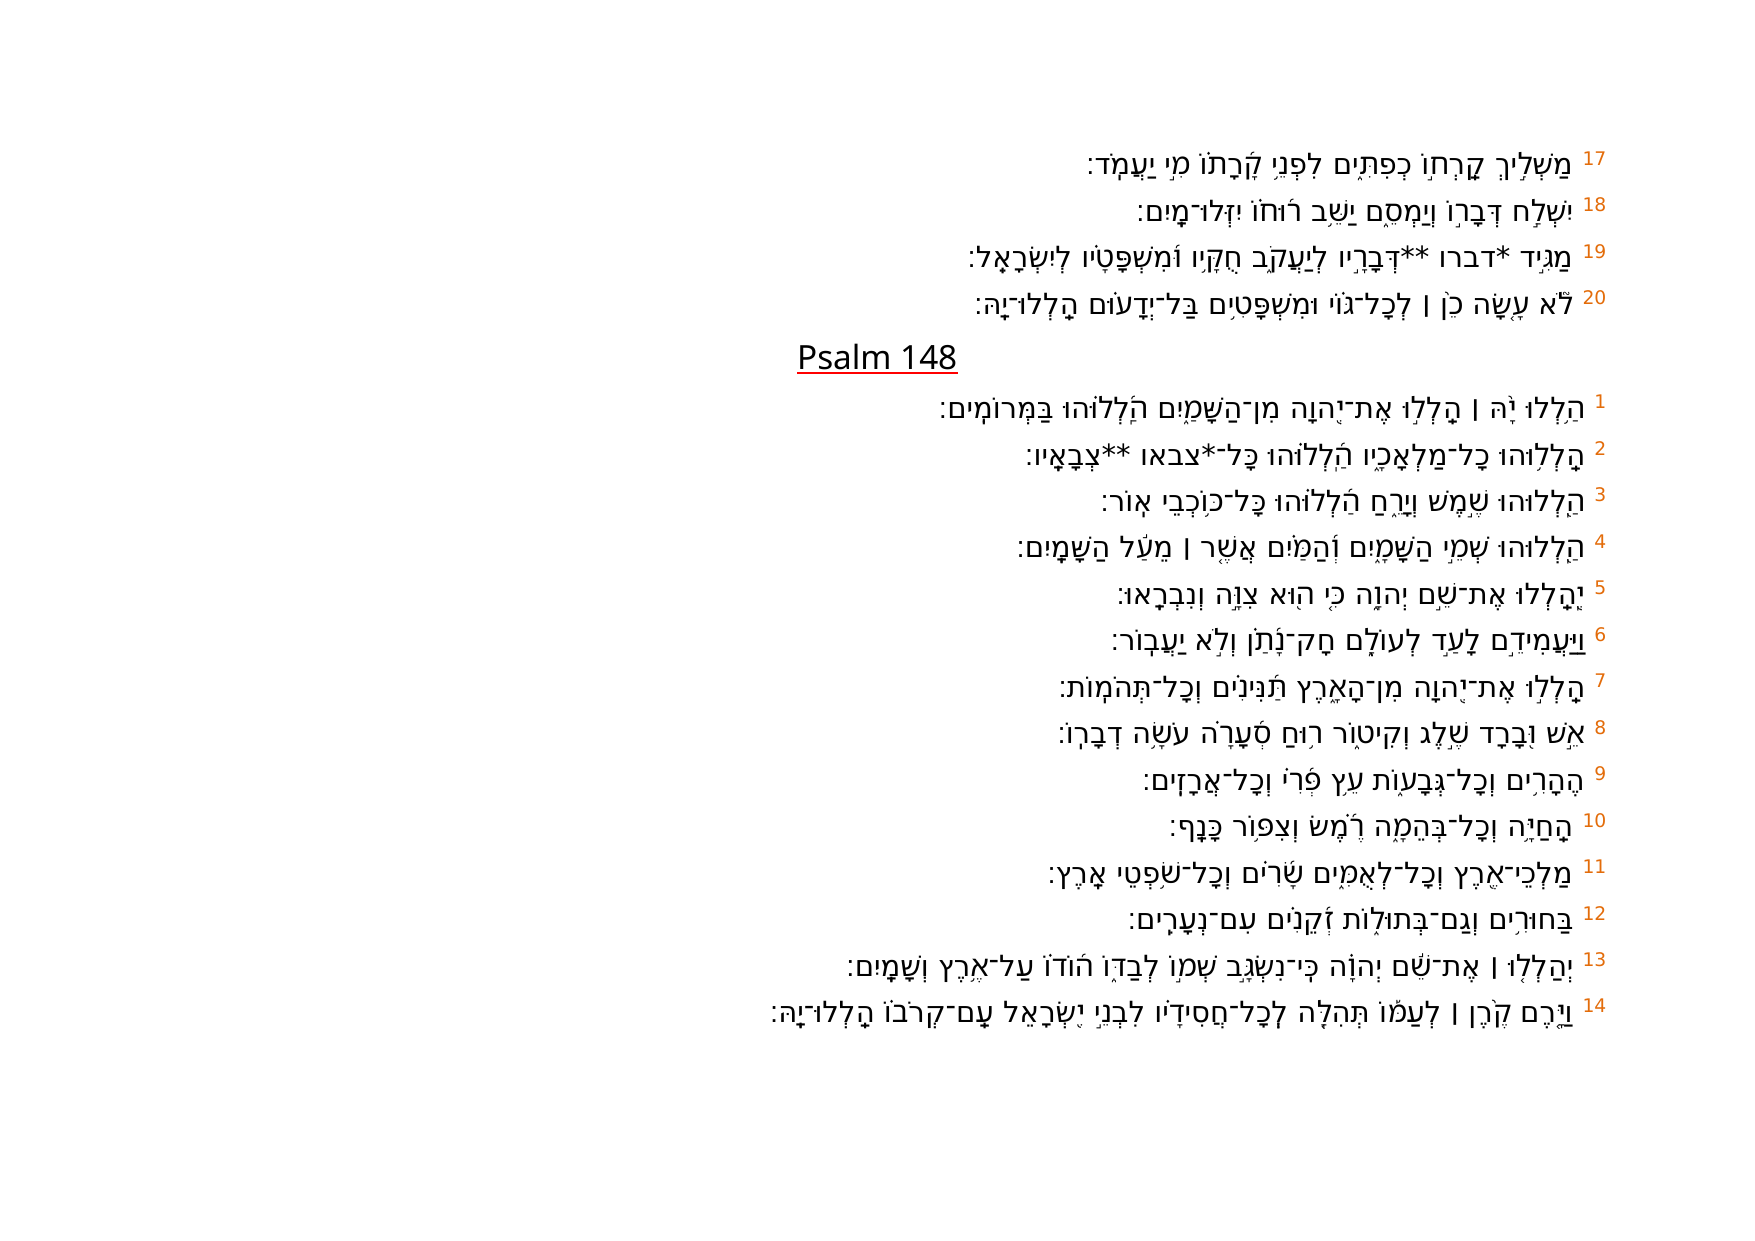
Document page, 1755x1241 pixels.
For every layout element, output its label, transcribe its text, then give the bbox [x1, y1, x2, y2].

text 8 אֵ֣שׁ וּ֭בָרָד שֶׁ֣לֶג וְקִיט֑וֹר ר֥וּחַ סְ֝עָרָ֗ה עֹשָׂ֥ה דְבָרֽוֹ׃ ‬‬‬‬ [148, 717, 1606, 751]
text 5 יְֽ֭הַֽלְלוּ אֶת־שֵׁ֣ם יְהוָ֑ה כִּ֤י ה֖וּא צִוָּ֣ה וְנִבְרָֽאוּ׃ ‬‬‬‬ [148, 577, 1606, 611]
text 18 יִשְׁלַ֣ח דְּבָר֣וֹ וְיַמְסֵ֑ם יַשֵּׁ֥ב ר֝וּח֗וֹ יִזְּלוּ־מָֽיִם׃ ‬‬‬‬ [148, 194, 1606, 228]
text 4 הַֽ֭לְלוּהוּ שְׁמֵ֣י הַשָּׁמָ֑יִם וְ֝הַמַּ֗יִם אֲשֶׁ֤ר ׀ מֵעַ֬ל הַשָּׁמָֽיִם׃ ‬‬‬‬ [148, 531, 1606, 565]
text 13 יְהַלְל֤וּ ׀ אֶת־שֵׁ֬ם יְהוָ֗ה כִּֽי־נִשְׂגָּ֣ב שְׁמ֣וֹ לְבַדּ֑וֹ ה֝וֹד֗וֹ עַל־אֶ֥רֶץ וְשָׁמָֽיִם׃ ‬‬‬‬ [148, 949, 1606, 983]
text 14 וַיָּ֤רֶם קֶ֨רֶן ׀ לְעַמּ֡וֹ תְּהִלָּ֤ה לְֽכָל־חֲסִידָ֗יו לִבְנֵ֣י יִ֭שְׂרָאֵל עַֽם־קְרֹב֗וֹ הַֽלְלוּ־יָֽהּ׃ ‬‬‬‬ [148, 995, 1606, 1029]
text 10 הַֽחַיָּ֥ה וְכָל־בְּהֵמָ֑ה רֶ֝֗מֶשׂ וְצִפּ֥וֹר כָּנָֽף׃ ‬‬‬‬ [148, 809, 1606, 843]
text 11 מַלְכֵי־אֶ֭רֶץ וְכָל־לְאֻמִּ֑ים שָׂ֝רִ֗ים וְכָל־שֹׁ֥פְטֵי אָֽרֶץ׃ ‬‬‬‬ [148, 856, 1606, 890]
text 20 לֹ֘א עָ֤שָׂה כֵ֨ן ׀ לְכָל־גּ֗וֹי וּמִשְׁפָּטִ֥ים בַּל־יְדָע֗וּם הַֽלְלוּ־יָֽהּ׃ ‬‬‬‬ [148, 287, 1606, 321]
text 2 הֽ͏ַלְל֥וּהוּ כָל־מַלְאָכָ֑יו הַֽ֝לְל֗וּהוּ כָּל־*צבאו **צְבָאָֽיו׃ ‬‬‬‬ [148, 438, 1606, 472]
text 3 הַֽ֭לְלוּהוּ שֶׁ֣מֶשׁ וְיָרֵ֑חַ הַ֝לְל֗וּהוּ כָּל־כּ֥וֹכְבֵי אֽוֹר׃ ‬‬‬‬ [148, 484, 1606, 518]
text 7 הַֽלְל֣וּ אֶת־יְ֭הוָה מִן־הָאָ֑רֶץ תַּ֝נִּינִ֗ים וְכָל־תְּהֹמֽוֹת׃ ‬‬‬‬ [148, 670, 1606, 704]
text 1 הַ֥לְלוּ יָ֨הּ ׀ הַֽלְל֣וּ אֶת־יְ֭הוָה מִן־הַשָּׁמַ֑יִם הֽ͏ַ֝לְל֗וּהוּ בַּמְּרוֹמִֽים׃ [148, 391, 1606, 425]
text Psalm 148 [148, 333, 1606, 379]
text 6 וַיַּעֲמִידֵ֣ם לָעַ֣ד לְעוֹלָ֑ם חָק־נָ֝תַ֗ן וְלֹ֣א יַעֲבֽוֹר׃ ‬‬‬‬ [148, 624, 1606, 658]
text 17 מַשְׁלִ֣יךְ קַֽרְח֣וֹ כְפִתִּ֑ים לִפְנֵ֥י קָ֝רָת֗וֹ מִ֣י יַעֲמֹֽד׃ ‬‬‬‬ [148, 148, 1606, 182]
text 12 בַּחוּרִ֥ים וְגַם־בְּתוּל֑וֹת זְ֝קֵנִ֗ים עִם־נְעָרֽ͏ִים׃ ‬‬‬‬ [148, 902, 1606, 936]
text 19 מַגִּ֣יד *דברו **דְּבָרָ֣יו לְיַעֲקֹ֑ב חֻקָּ֥יו וּ֝מִשְׁפָּטָ֗יו לְיִשְׂרָאֵֽל׃ ‬‬‬‬ [148, 241, 1606, 274]
text 9 הֶהָרִ֥ים וְכָל־גְּבָע֑וֹת עֵ֥ץ פְּ֝רִ֗י וְכָל־אֲרָזִֽים׃ ‬‬‬‬ [148, 763, 1606, 797]
